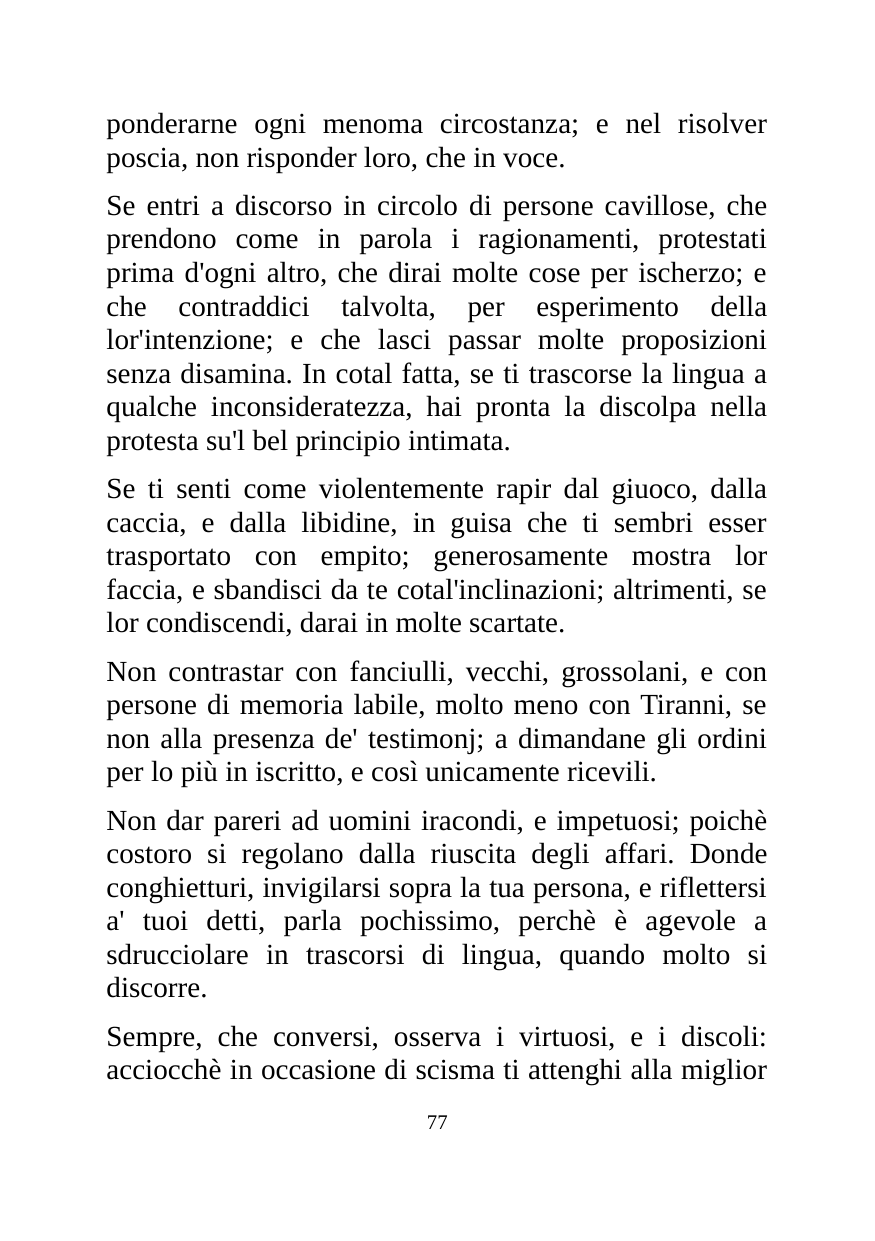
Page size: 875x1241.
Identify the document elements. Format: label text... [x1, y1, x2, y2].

text Non dar pareri ad uomini iracondi, e impetuosi; poichè costoro si regolano dalla riuscita degli affari. Donde conghietturi, invigilarsi sopra la tua persona, e riflettersi a' tuoi detti, parla pochissimo, perchè è agevole a sdrucciolare in trascorsi di lingua, quando molto si discorre. [106, 803, 768, 1004]
text Se entri a discorso in circolo di persone cavillose, che prendono come in parola i ragionamenti, protestati prima d'ogni altro, che dirai molte cose per ischerzo; e che contraddici talvolta, per esperimento della lor'intenzione; e che lasci passar molte proposizioni senza disamina. In cotal fatta, se ti trascorse la lingua a qualche inconsideratezza, hai pronta la discolpa nella protesta su'l bel principio intimata. [106, 188, 768, 456]
text Non contrastar con fanciulli, vecchi, grossolani, e con persone di memoria labile, molto meno con Tiranni, se non alla presenza de' testimonj; a dimandane gli ordini per lo più in iscritto, e così unicamente ricevili. [106, 654, 768, 788]
text ponderarne ogni menoma circostanza; e nel risolver poscia, non risponder loro, che in voce. [106, 106, 768, 173]
text Se ti senti come violentemente rapir dal giuoco, dalla caccia, e dalla libidine, in guisa che ti sembri esser trasportato con empito; generosamente mostra lor faccia, e sbandisci da te cotal'inclinazioni; altrimenti, se lor condiscendi, darai in molte scartate. [106, 471, 768, 639]
text Sempre, che conversi, osserva i virtuosi, e i discoli: acciocchè in occasione di scisma ti attenghi alla miglior [106, 1019, 768, 1086]
